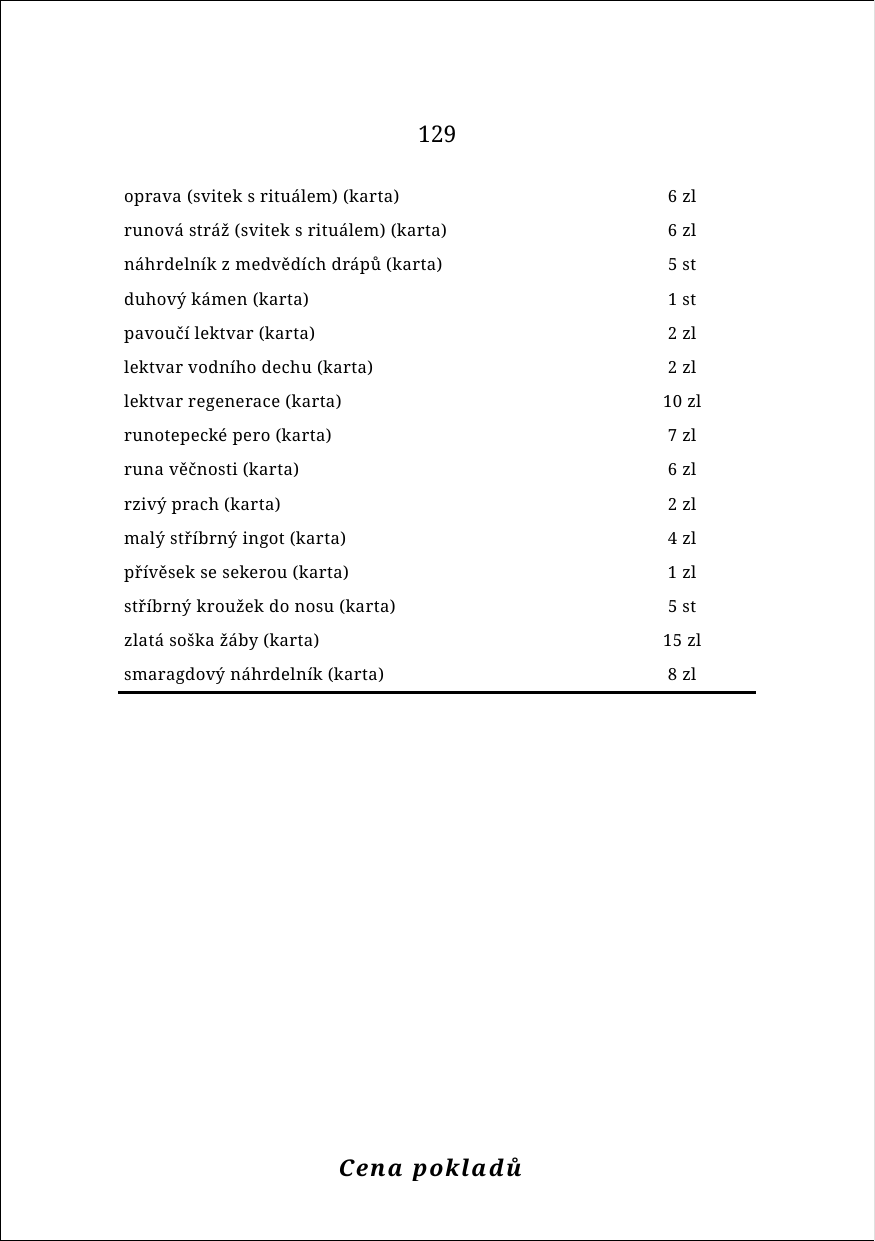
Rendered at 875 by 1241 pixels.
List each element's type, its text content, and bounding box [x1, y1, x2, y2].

table_cell 5 st [608, 247, 756, 281]
table_cell 2 zl [608, 486, 756, 521]
table_cell pavoučí lektvar (karta) [118, 316, 608, 350]
table_cell lektvar regenerace (karta) [118, 384, 608, 418]
table_cell runotepecké pero (karta) [118, 418, 608, 452]
table_cell malý stříbrný ingot (karta) [118, 521, 608, 555]
table_cell oprava (svitek s rituálem) (karta) [118, 179, 608, 213]
table_cell 2 zl [608, 350, 756, 384]
table_cell lektvar vodního dechu (karta) [118, 350, 608, 384]
table_cell 15 zl [608, 623, 756, 657]
table_cell 5 st [608, 589, 756, 623]
table_cell rzivý prach (karta) [118, 486, 608, 521]
table_cell 6 zl [608, 452, 756, 486]
table_cell 6 zl [608, 179, 756, 213]
table_cell runová stráž (svitek s rituálem) (karta) [118, 213, 608, 247]
table_cell 10 zl [608, 384, 756, 418]
table_cell smaragdový náhrdelník (karta) [118, 657, 608, 691]
table_cell runa věčnosti (karta) [118, 452, 608, 486]
table_cell 4 zl [608, 521, 756, 555]
table_cell zlatá soška žáby (karta) [118, 623, 608, 657]
table_cell 1 zl [608, 555, 756, 589]
table_cell přívěsek se sekerou (karta) [118, 555, 608, 589]
table_cell stříbrný kroužek do nosu (karta) [118, 589, 608, 623]
table_cell duhový kámen (karta) [118, 281, 608, 316]
table_cell 8 zl [608, 657, 756, 691]
table_cell náhrdelník z medvědích drápů (karta) [118, 247, 608, 281]
table_cell 2 zl [608, 316, 756, 350]
table_cell 6 zl [608, 213, 756, 247]
table_cell 7 zl [608, 418, 756, 452]
table_cell 1 st [608, 281, 756, 316]
